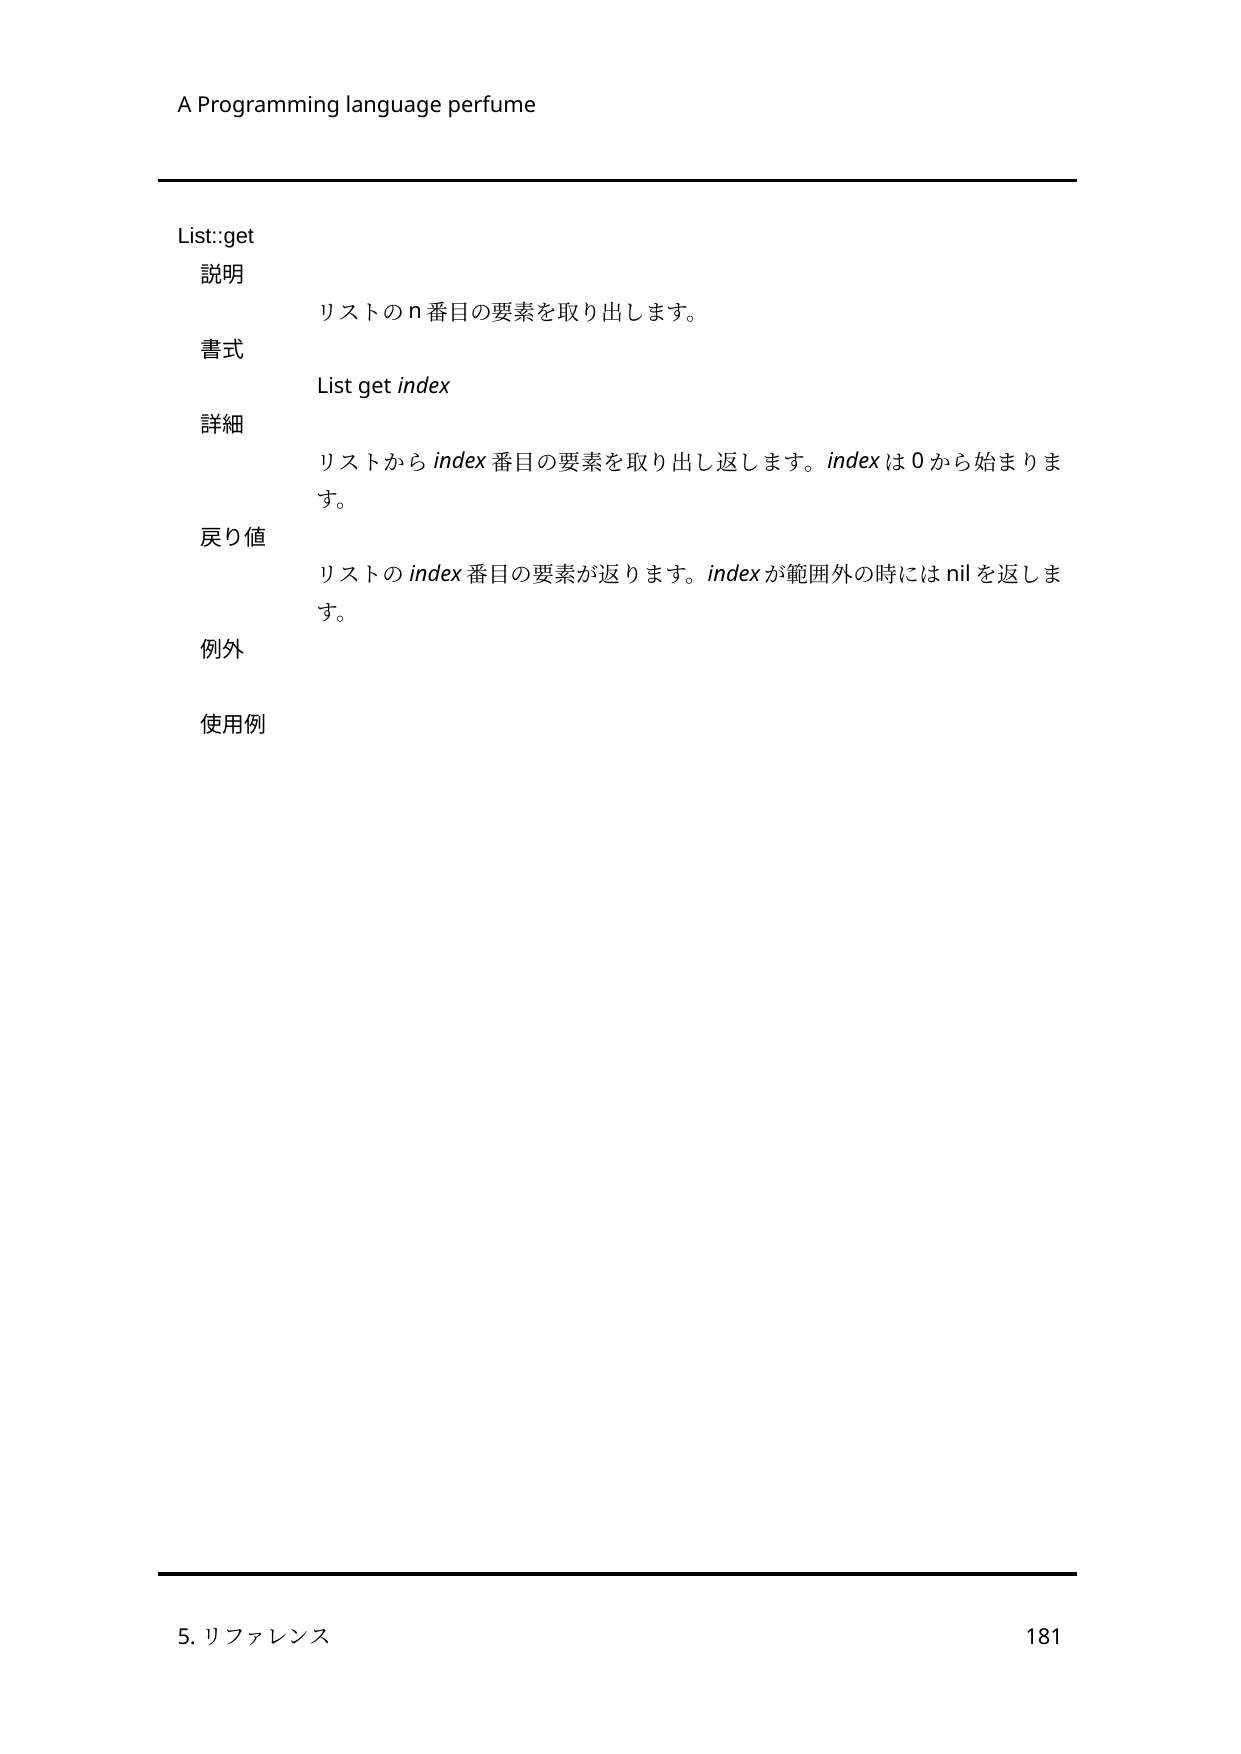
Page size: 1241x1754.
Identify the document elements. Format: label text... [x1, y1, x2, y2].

table_cell List get index [317, 329, 1063, 404]
table_cell 戻り値 [200, 517, 317, 629]
table_cell 詳細 [200, 404, 317, 517]
table_cell [317, 704, 1063, 779]
table_cell リストのindex番目の要素が返ります。indexが範囲外の時にはnilを返します。 [317, 517, 1063, 629]
table_cell [317, 629, 1063, 704]
subtitle List::get [177, 217, 1063, 254]
table_header リストのn番目の要素を取り出します。 [317, 254, 1063, 329]
table_cell 例外 [200, 629, 317, 704]
table_cell 書式 [200, 329, 317, 404]
table_cell リストからindex番目の要素を取り出し返します。indexは0から始まります。 [317, 404, 1063, 517]
table_header 説明 [200, 254, 317, 329]
table_cell 使用例 [200, 704, 317, 779]
